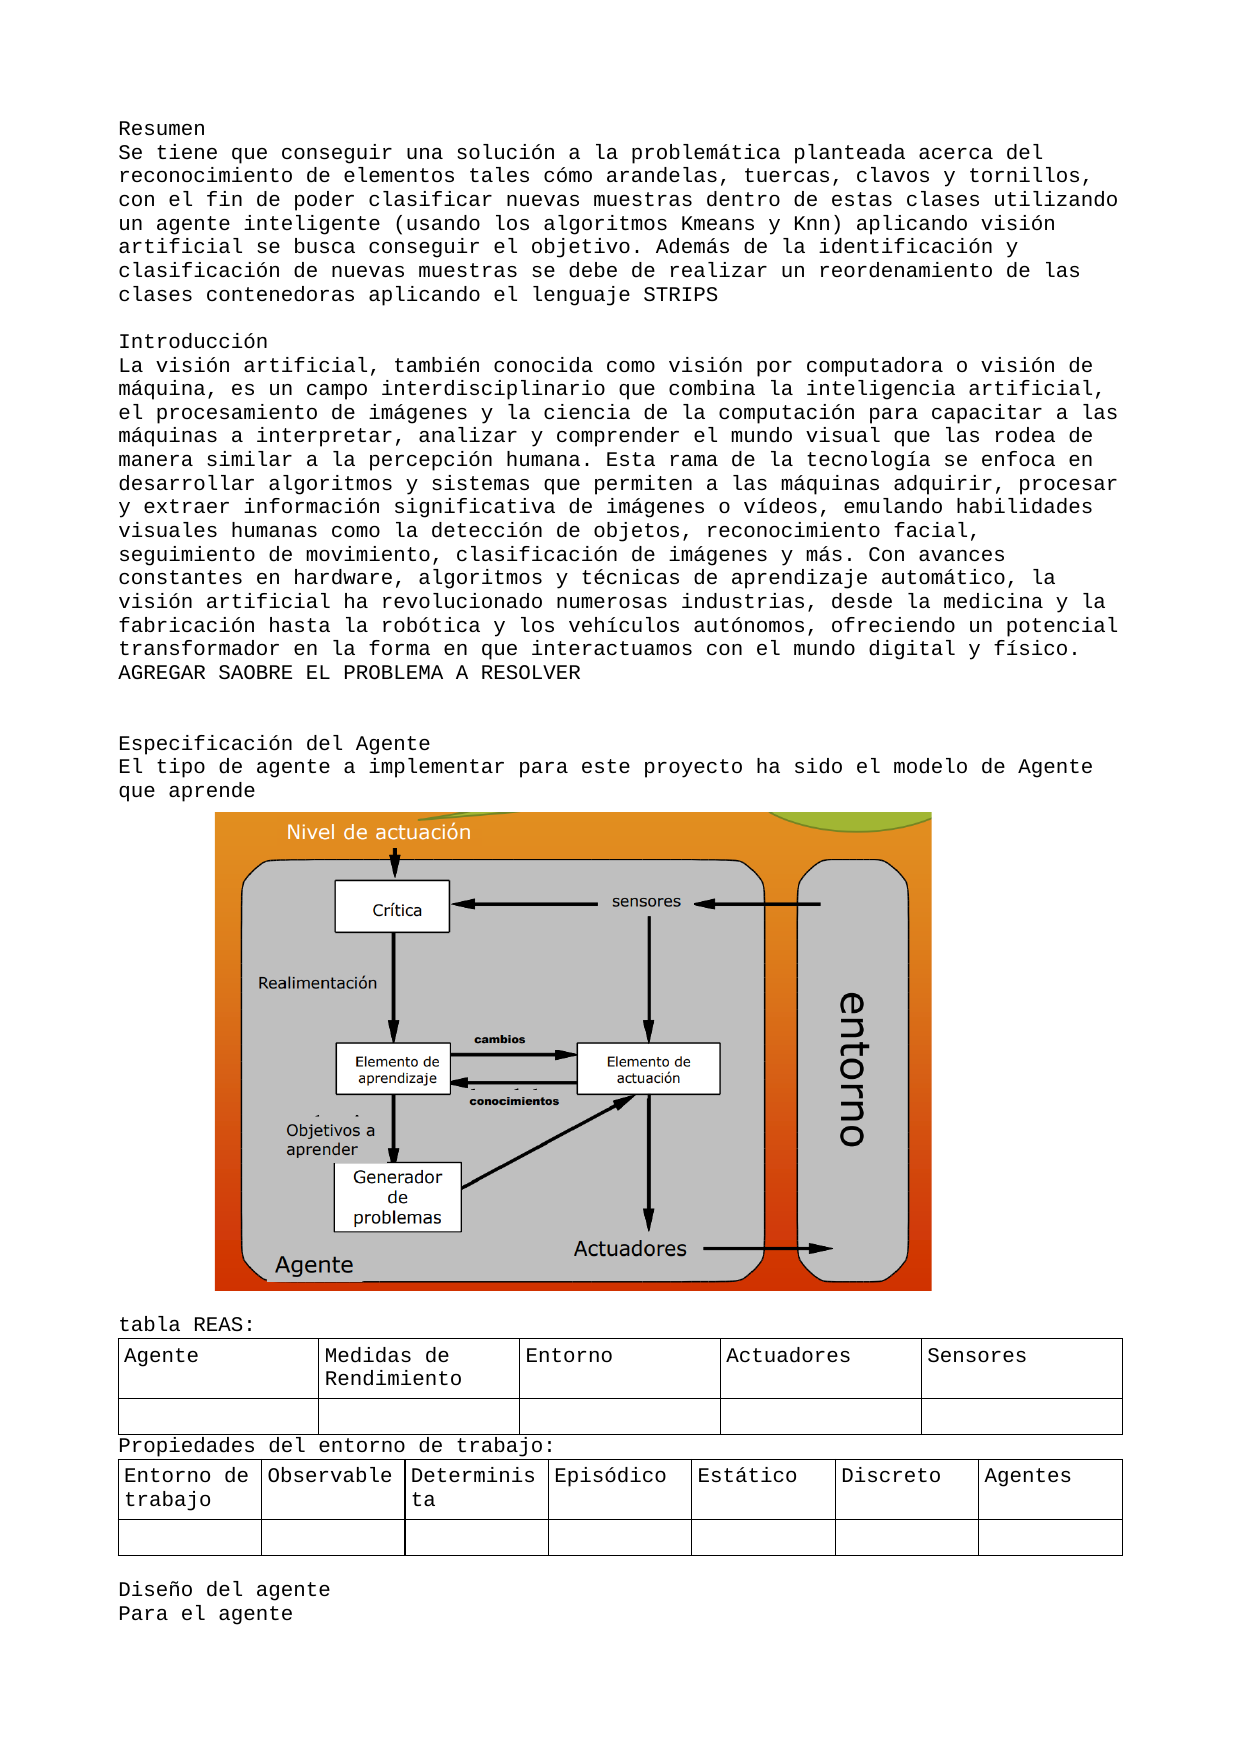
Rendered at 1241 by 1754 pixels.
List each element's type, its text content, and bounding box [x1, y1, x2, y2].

table_header Sensores [922, 1339, 1122, 1398]
table_cell [520, 1399, 720, 1434]
table_cell [406, 1520, 548, 1554]
text AGREGAR SAOBRE EL PROBLEMA A RESOLVER [118, 662, 1122, 686]
text Propiedades del entorno de trabajo: [118, 1435, 1122, 1459]
text Se tiene que conseguir una solución a la problemática planteada acerca del reconocimiento de elementos tales cómo arandelas, tuercas, clavos y tornillos, con el fin de poder clasificar nuevas muestras dentro de estas clases utilizando un agente inteligente (usando los algoritmos Kmeans y Knn) aplicando visión artificial se busca conseguir el objetivo. Además de la identificación y clasificación de nuevas muestras se debe de realizar un reordenamiento de las clases contenedoras aplicando el lenguaje STRIPS [118, 142, 1122, 307]
text Resumen [118, 118, 1122, 142]
table_cell [979, 1520, 1122, 1554]
table_header Entorno [520, 1339, 720, 1398]
text Para el agente [118, 1603, 1122, 1627]
text Diseño del agente [118, 1579, 1122, 1603]
table_cell [836, 1520, 978, 1554]
table_header Episódico [549, 1460, 691, 1518]
table_header Determinista [406, 1460, 548, 1518]
text Especificación del Agente [118, 733, 1122, 757]
table_header Actuadores [721, 1339, 921, 1398]
table_header Entorno de trabajo [119, 1460, 261, 1518]
table_cell [922, 1399, 1122, 1434]
table_cell [119, 1399, 318, 1434]
table_cell [119, 1520, 261, 1554]
table_header Discreto [836, 1460, 978, 1518]
table_header Agente [119, 1339, 318, 1398]
picture [214, 812, 932, 1291]
table_header Agentes [979, 1460, 1122, 1518]
table_header Observable [262, 1460, 404, 1518]
text Introducción [118, 331, 1122, 354]
table_cell [319, 1399, 519, 1434]
table_cell [692, 1520, 835, 1554]
text tabla REAS: [118, 1314, 1122, 1338]
table_header Medidas de Rendimiento [319, 1339, 519, 1398]
text El tipo de agente a implementar para este proyecto ha sido el modelo de Agente que aprende [118, 757, 1122, 804]
table_cell [262, 1520, 404, 1554]
table_cell [721, 1399, 921, 1434]
table_cell [549, 1520, 691, 1554]
text La visión artificial, también conocida como visión por computadora o visión de máquina, es un campo interdisciplinario que combina la inteligencia artificial, el procesamiento de imágenes y la ciencia de la computación para capacitar a las máquinas a interpretar, analizar y comprender el mundo visual que las rodea de manera similar a la percepción humana. Esta rama de la tecnología se enfoca en desarrollar algoritmos y sistemas que permiten a las máquinas adquirir, procesar y extraer información significativa de imágenes o vídeos, emulando habilidades visuales humanas como la detección de objetos, reconocimiento facial, seguimiento de movimiento, clasificación de imágenes y más. Con avances constantes en hardware, algoritmos y técnicas de aprendizaje automático, la visión artificial ha revolucionado numerosas industrias, desde la medicina y la fabricación hasta la robótica y los vehículos autónomos, ofreciendo un potencial transformador en la forma en que interactuamos con el mundo digital y físico. [118, 354, 1122, 662]
table_header Estático [692, 1460, 835, 1518]
